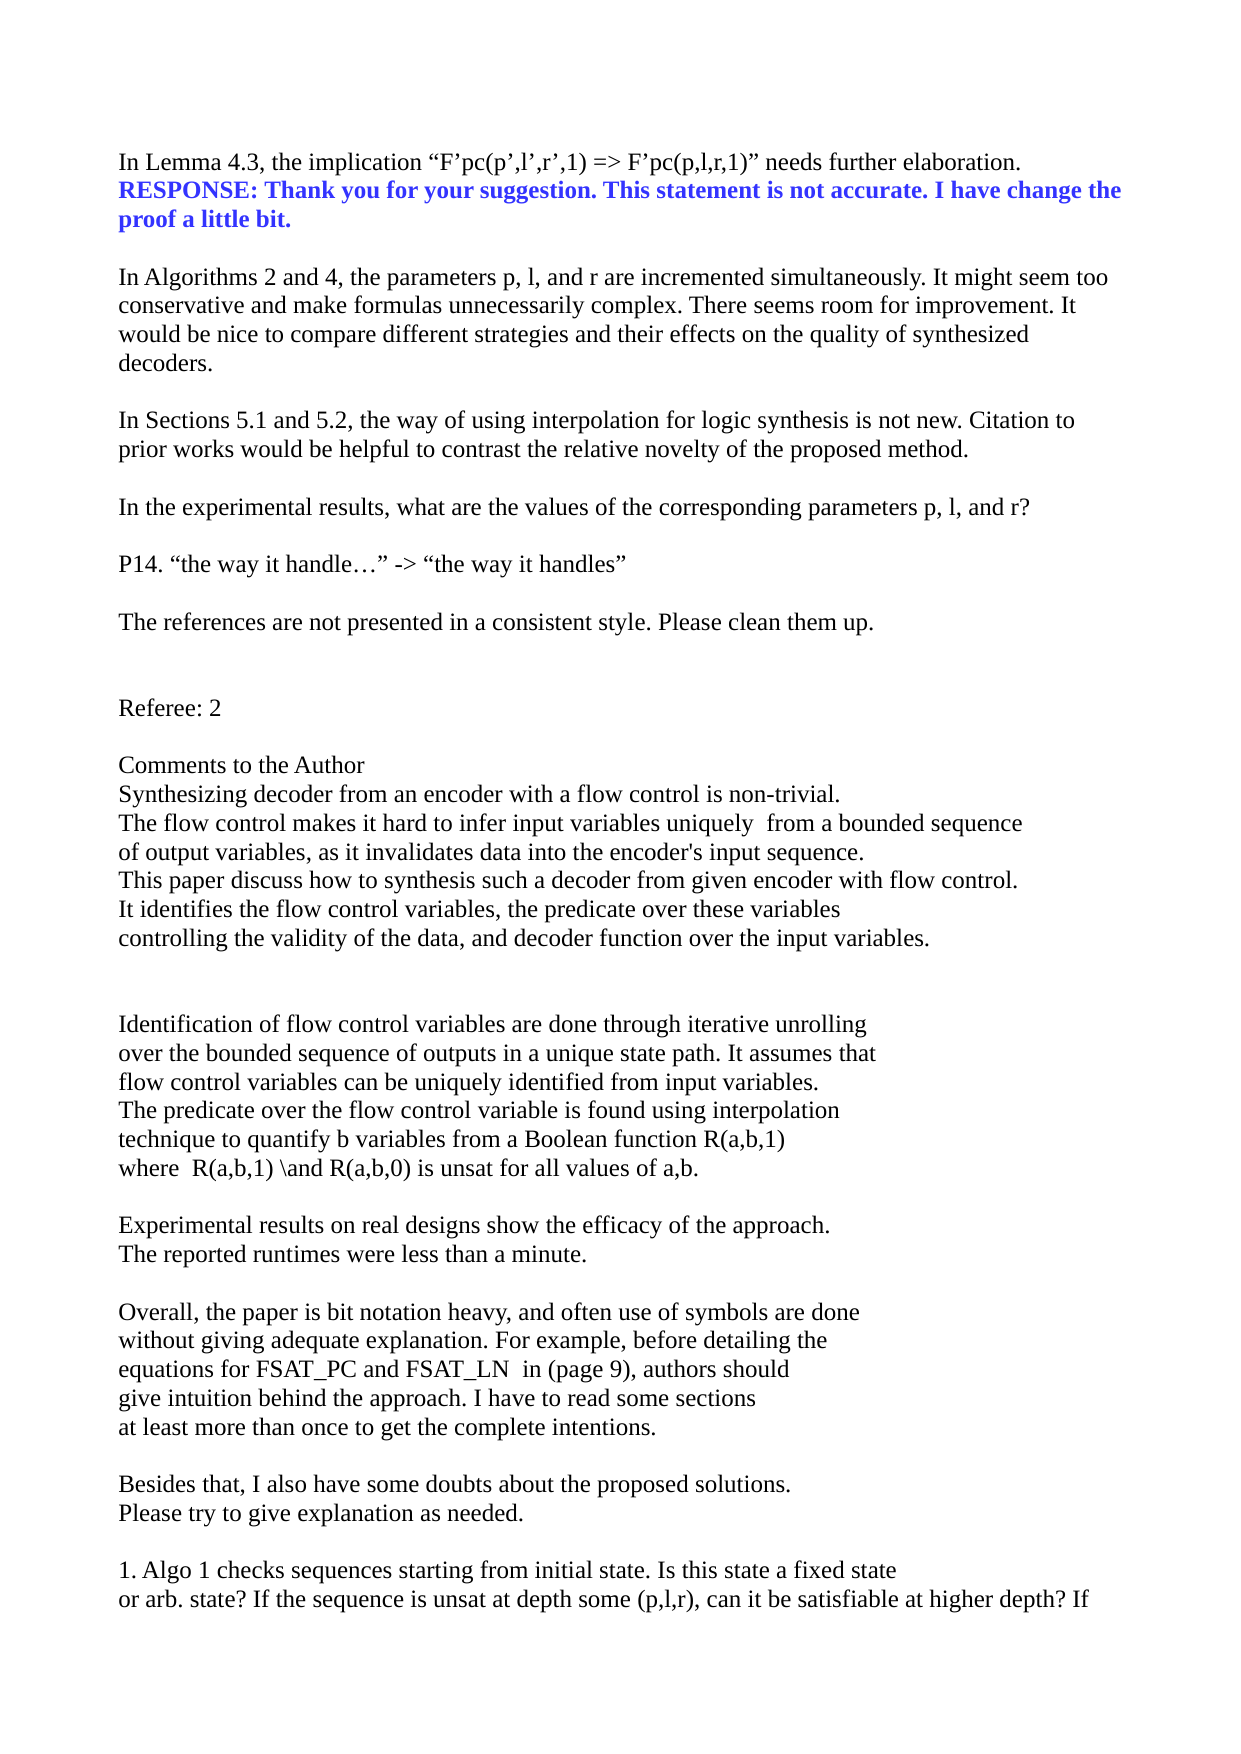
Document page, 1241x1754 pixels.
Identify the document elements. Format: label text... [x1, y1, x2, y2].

text at least more than once to get the complete intentions. [118, 1412, 1122, 1441]
text without giving adequate explanation. For example, before detailing the [118, 1326, 1122, 1354]
text Comments to the Author [118, 751, 1122, 779]
text P14. “the way it handle…” -> “the way it handles” [118, 549, 1122, 578]
text In Algorithms 2 and 4, the parameters p, l, and r are incremented simultaneously. It might seem too conservative and make formulas unnecessarily complex. There seems room for improvement. It would be nice to compare different strategies and their effects on the quality of synthesized decoders. [118, 262, 1122, 377]
text where R(a,b,1) \and R(a,b,0) is unsat for all values of a,b. [118, 1153, 1122, 1182]
text of output variables, as it invalidates data into the encoder's input sequence. [118, 837, 1122, 866]
text Identification of flow control variables are done through iterative unrolling [118, 1009, 1122, 1038]
text technique to quantify b variables from a Boolean function R(a,b,1) [118, 1124, 1122, 1153]
text Synthesizing decoder from an encoder with a flow control is non-trivial. [118, 779, 1122, 808]
text The reported runtimes were less than a minute. [118, 1239, 1122, 1268]
text or arb. state? If the sequence is unsat at depth some (p,l,r), can it be satisfiable at higher depth? If [118, 1584, 1122, 1613]
text Please try to give explanation as needed. [118, 1498, 1122, 1527]
text controlling the validity of the data, and decoder function over the input variables. [118, 923, 1122, 952]
text Experimental results on real designs show the efficacy of the approach. [118, 1211, 1122, 1239]
text In the experimental results, what are the values of the corresponding parameters p, l, and r? [118, 492, 1122, 521]
text It identifies the flow control variables, the predicate over these variables [118, 894, 1122, 923]
text In Sections 5.1 and 5.2, the way of using interpolation for logic synthesis is not new. Citation to prior works would be helpful to contrast the relative novelty of the proposed method. [118, 406, 1122, 463]
text This paper discuss how to synthesis such a decoder from given encoder with flow control. [118, 866, 1122, 894]
text The references are not presented in a consistent style. Please clean them up. [118, 607, 1122, 636]
text Overall, the paper is bit notation heavy, and often use of symbols are done [118, 1297, 1122, 1326]
text over the bounded sequence of outputs in a unique state path. It assumes that [118, 1038, 1122, 1067]
text The flow control makes it hard to infer input variables uniquely from a bounded sequence [118, 808, 1122, 837]
text RESPONSE: Thank you for your suggestion. This statement is not accurate. I have change the proof a little bit. [118, 176, 1122, 233]
text give intuition behind the approach. I have to read some sections [118, 1383, 1122, 1412]
text 1. Algo 1 checks sequences starting from initial state. Is this state a fixed state [118, 1556, 1122, 1584]
text equations for FSAT_PC and FSAT_LN in (page 9), authors should [118, 1354, 1122, 1383]
text Referee: 2 [118, 693, 1122, 722]
text flow control variables can be uniquely identified from input variables. [118, 1067, 1122, 1096]
text Besides that, I also have some doubts about the proposed solutions. [118, 1469, 1122, 1498]
text In Lemma 4.3, the implication “F’pc(p’,l’,r’,1) => F’pc(p,l,r,1)” needs further elaboration. [118, 147, 1122, 176]
text The predicate over the flow control variable is found using interpolation [118, 1096, 1122, 1124]
